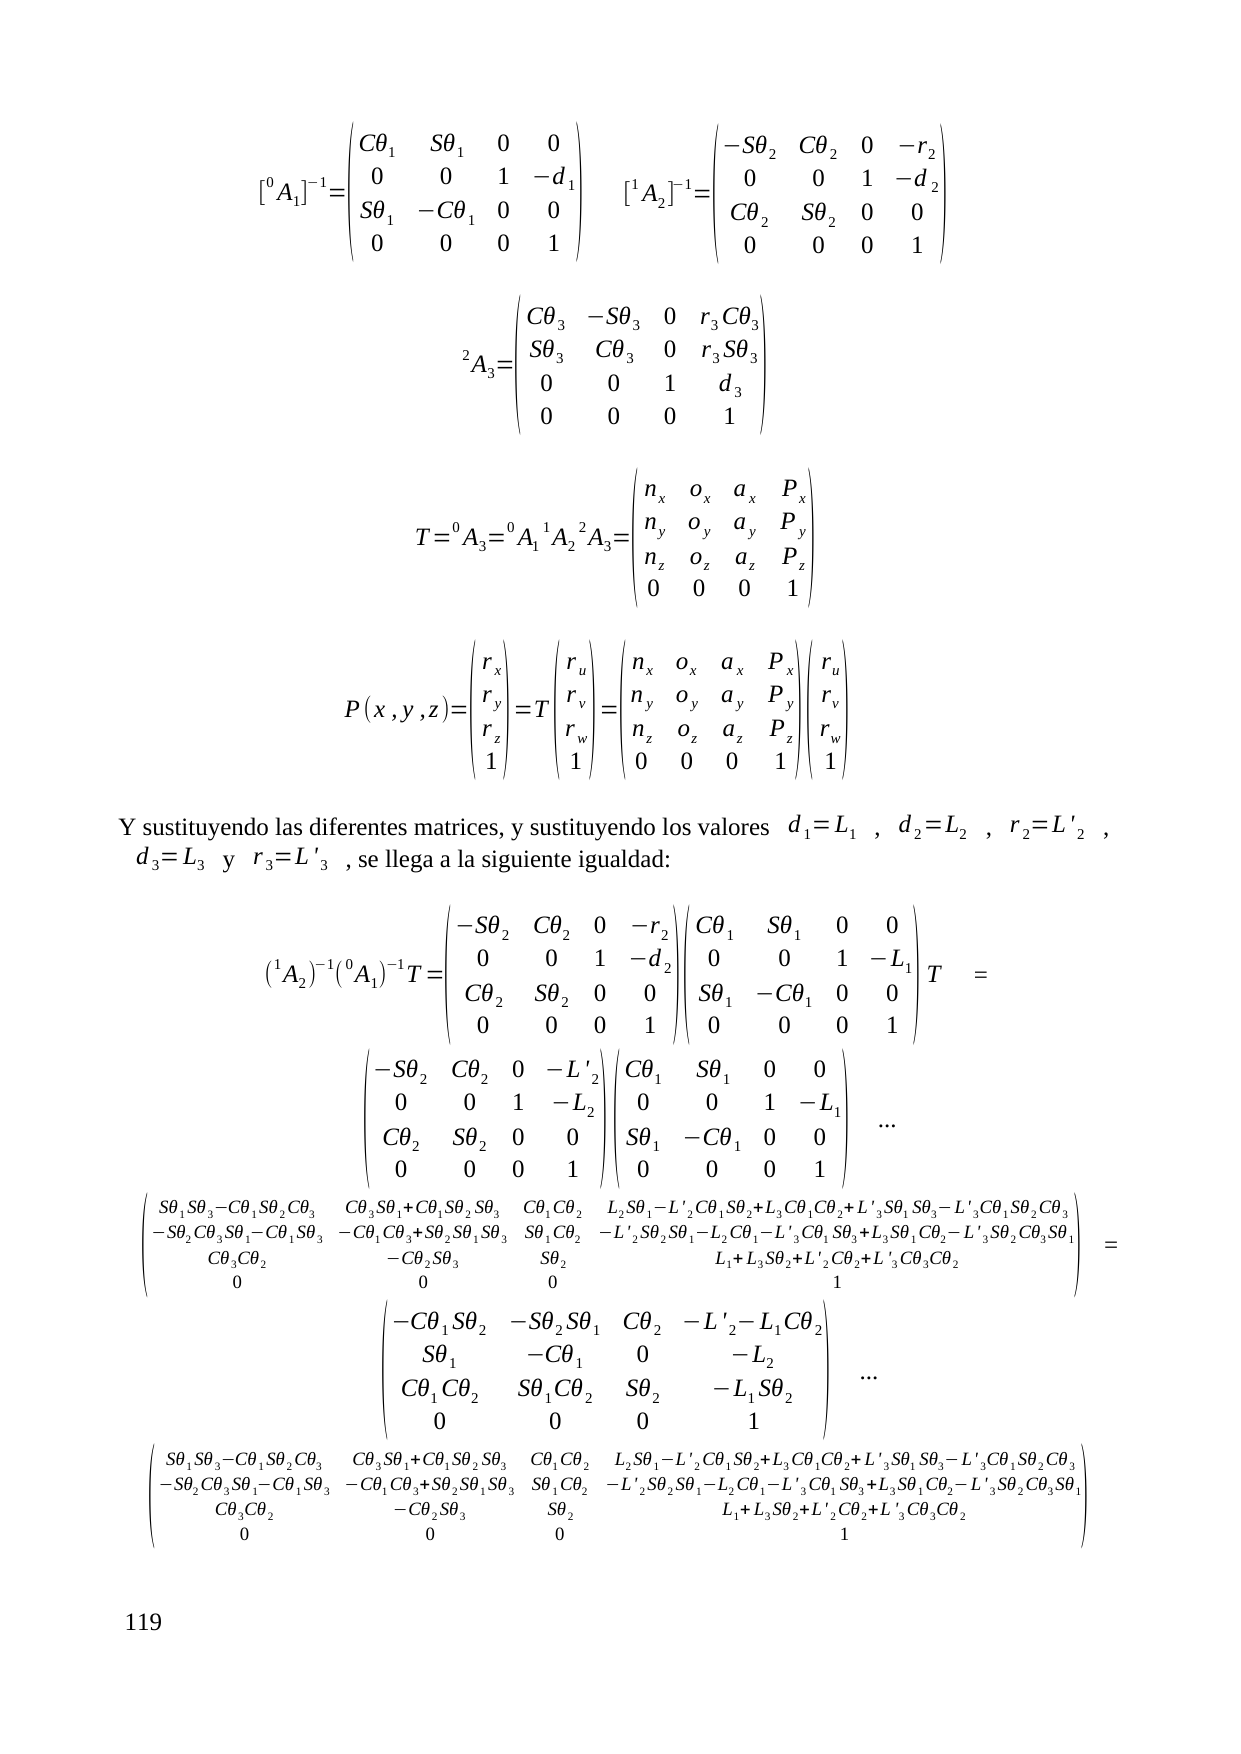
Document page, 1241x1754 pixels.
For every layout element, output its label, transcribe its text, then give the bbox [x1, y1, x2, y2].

text = [118, 903, 1122, 1047]
text = [118, 1191, 1122, 1298]
text Y sustituyendo las diferentes matrices, y sustituyendo los valores,,,y, se llega a la siguiente igualdad: [118, 811, 1122, 874]
text ... [118, 1298, 1122, 1442]
text ... [118, 1047, 1122, 1191]
